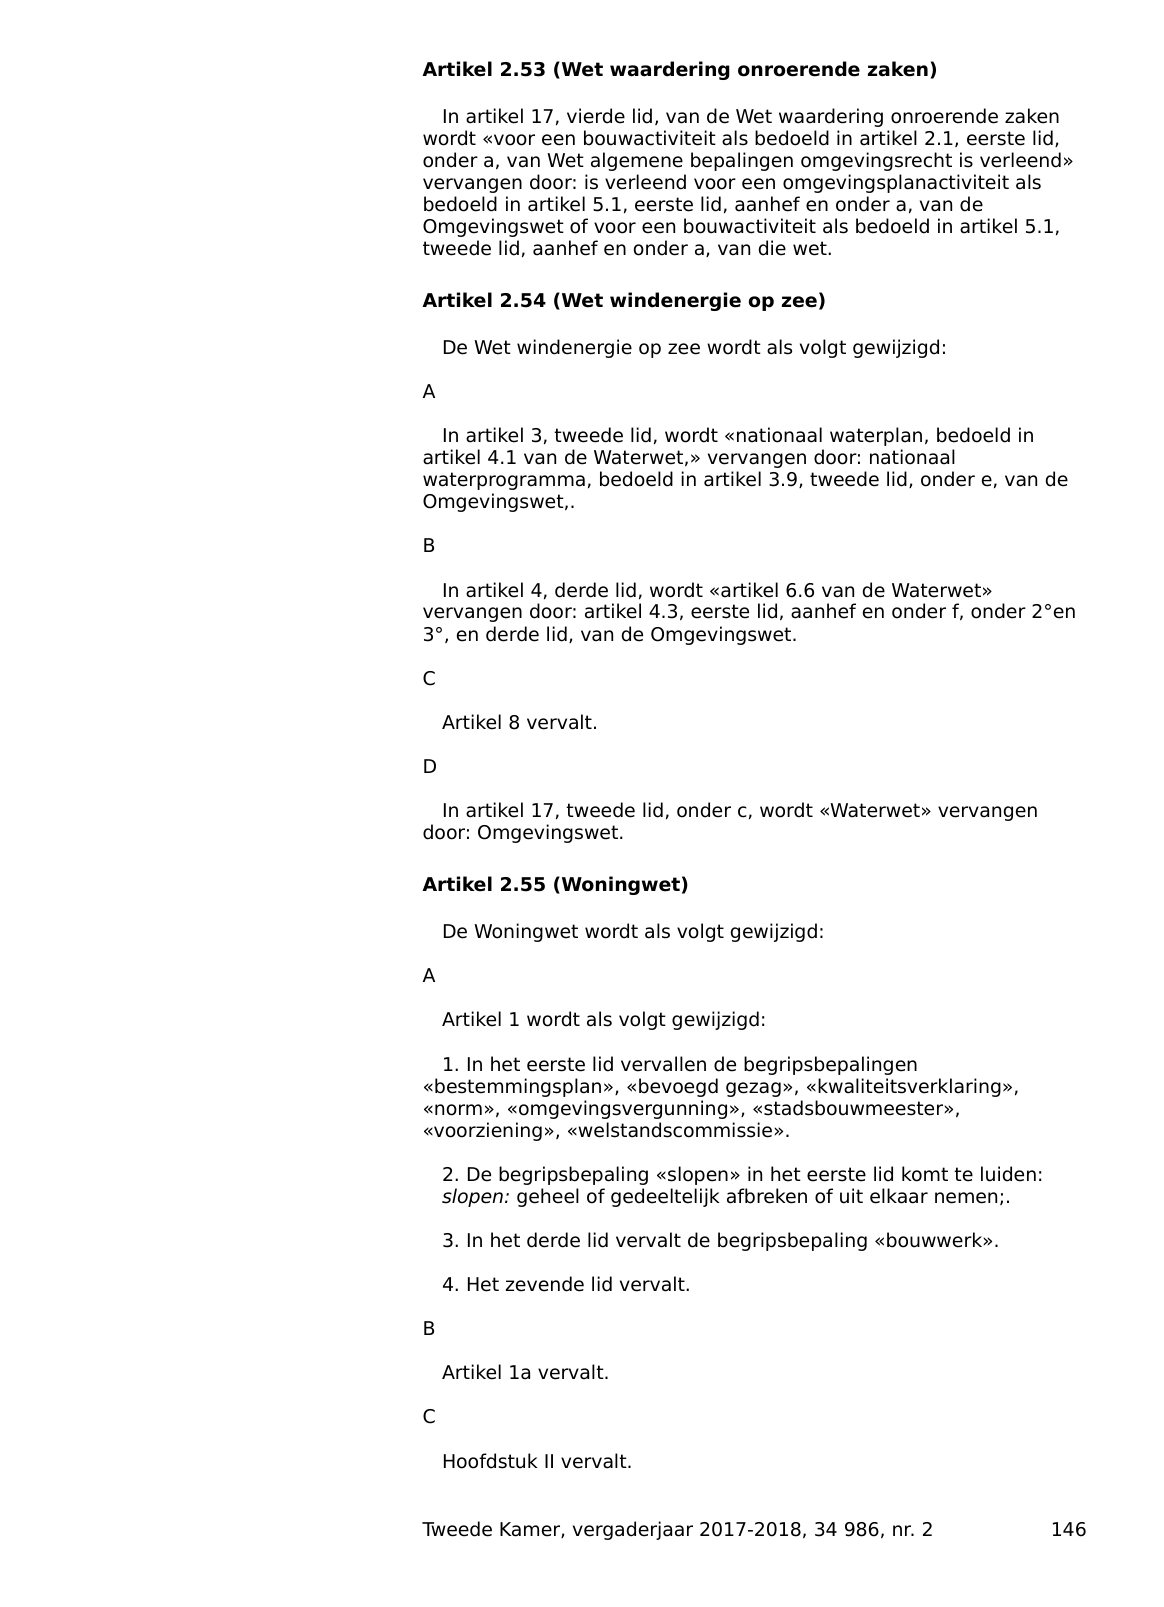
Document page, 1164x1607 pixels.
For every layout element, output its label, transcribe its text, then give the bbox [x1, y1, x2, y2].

text A [422, 965, 1087, 987]
text A [422, 381, 1087, 403]
text Artikel 8 vervalt. [422, 712, 1087, 734]
text B [422, 535, 1087, 557]
text 1. In het eerste lid vervallen de begripsbepalingen «bestemmingsplan», «bevoegd gezag», «kwaliteitsverklaring», «norm», «omgevingsvergunning», «stadsbouwmeester», «voorziening», «welstandscommissie». [422, 1053, 1087, 1141]
text Artikel 1a vervalt. [422, 1362, 1087, 1384]
text In artikel 17, vierde lid, van de Wet waardering onroerende zaken wordt «voor een bouwactiviteit als bedoeld in artikel 2.1, eerste lid, onder a, van Wet algemene bepalingen omgevingsrecht is verleend» vervangen door: is verleend voor een omgevingsplanactiviteit als bedoeld in artikel 5.1, eerste lid, aanhef en onder a, van de Omgevingswet of voor een bouwactiviteit als bedoeld in artikel 5.1, tweede lid, aanhef en onder a, van die wet. [422, 106, 1087, 260]
text In artikel 17, tweede lid, onder c, wordt «Waterwet» vervangen door: Omgevingswet. [422, 800, 1087, 844]
subtitle Artikel 2.53 (Wet waardering onroerende zaken) [422, 59, 1087, 81]
text De Wet windenergie op zee wordt als volgt gewijzigd: [422, 337, 1087, 359]
text De Woningwet wordt als volgt gewijzigd: [422, 921, 1087, 943]
text 2. De begripsbepaling «slopen» in het eerste lid komt te luiden: [422, 1164, 1087, 1186]
text Hoofdstuk II vervalt. [422, 1451, 1087, 1473]
text C [422, 668, 1087, 689]
text B [422, 1318, 1087, 1340]
text 3. In het derde lid vervalt de begripsbepaling «bouwwerk». [422, 1230, 1087, 1252]
text 4. Het zevende lid vervalt. [422, 1274, 1087, 1296]
subtitle Artikel 2.55 (Woningwet) [422, 874, 1087, 896]
text slopen: geheel of gedeeltelijk afbreken of uit elkaar nemen;. [422, 1186, 1087, 1208]
text D [422, 756, 1087, 778]
text Artikel 1 wordt als volgt gewijzigd: [422, 1009, 1087, 1031]
subtitle Artikel 2.54 (Wet windenergie op zee) [422, 290, 1087, 312]
text In artikel 4, derde lid, wordt «artikel 6.6 van de Waterwet» vervangen door: artikel 4.3, eerste lid, aanhef en onder f, onder 2°en 3°, en derde lid, van de Omgevingswet. [422, 579, 1087, 645]
text C [422, 1406, 1087, 1428]
text In artikel 3, tweede lid, wordt «nationaal waterplan, bedoeld in artikel 4.1 van de Waterwet,» vervangen door: nationaal waterprogramma, bedoeld in artikel 3.9, tweede lid, onder e, van de Omgevingswet,. [422, 425, 1087, 513]
